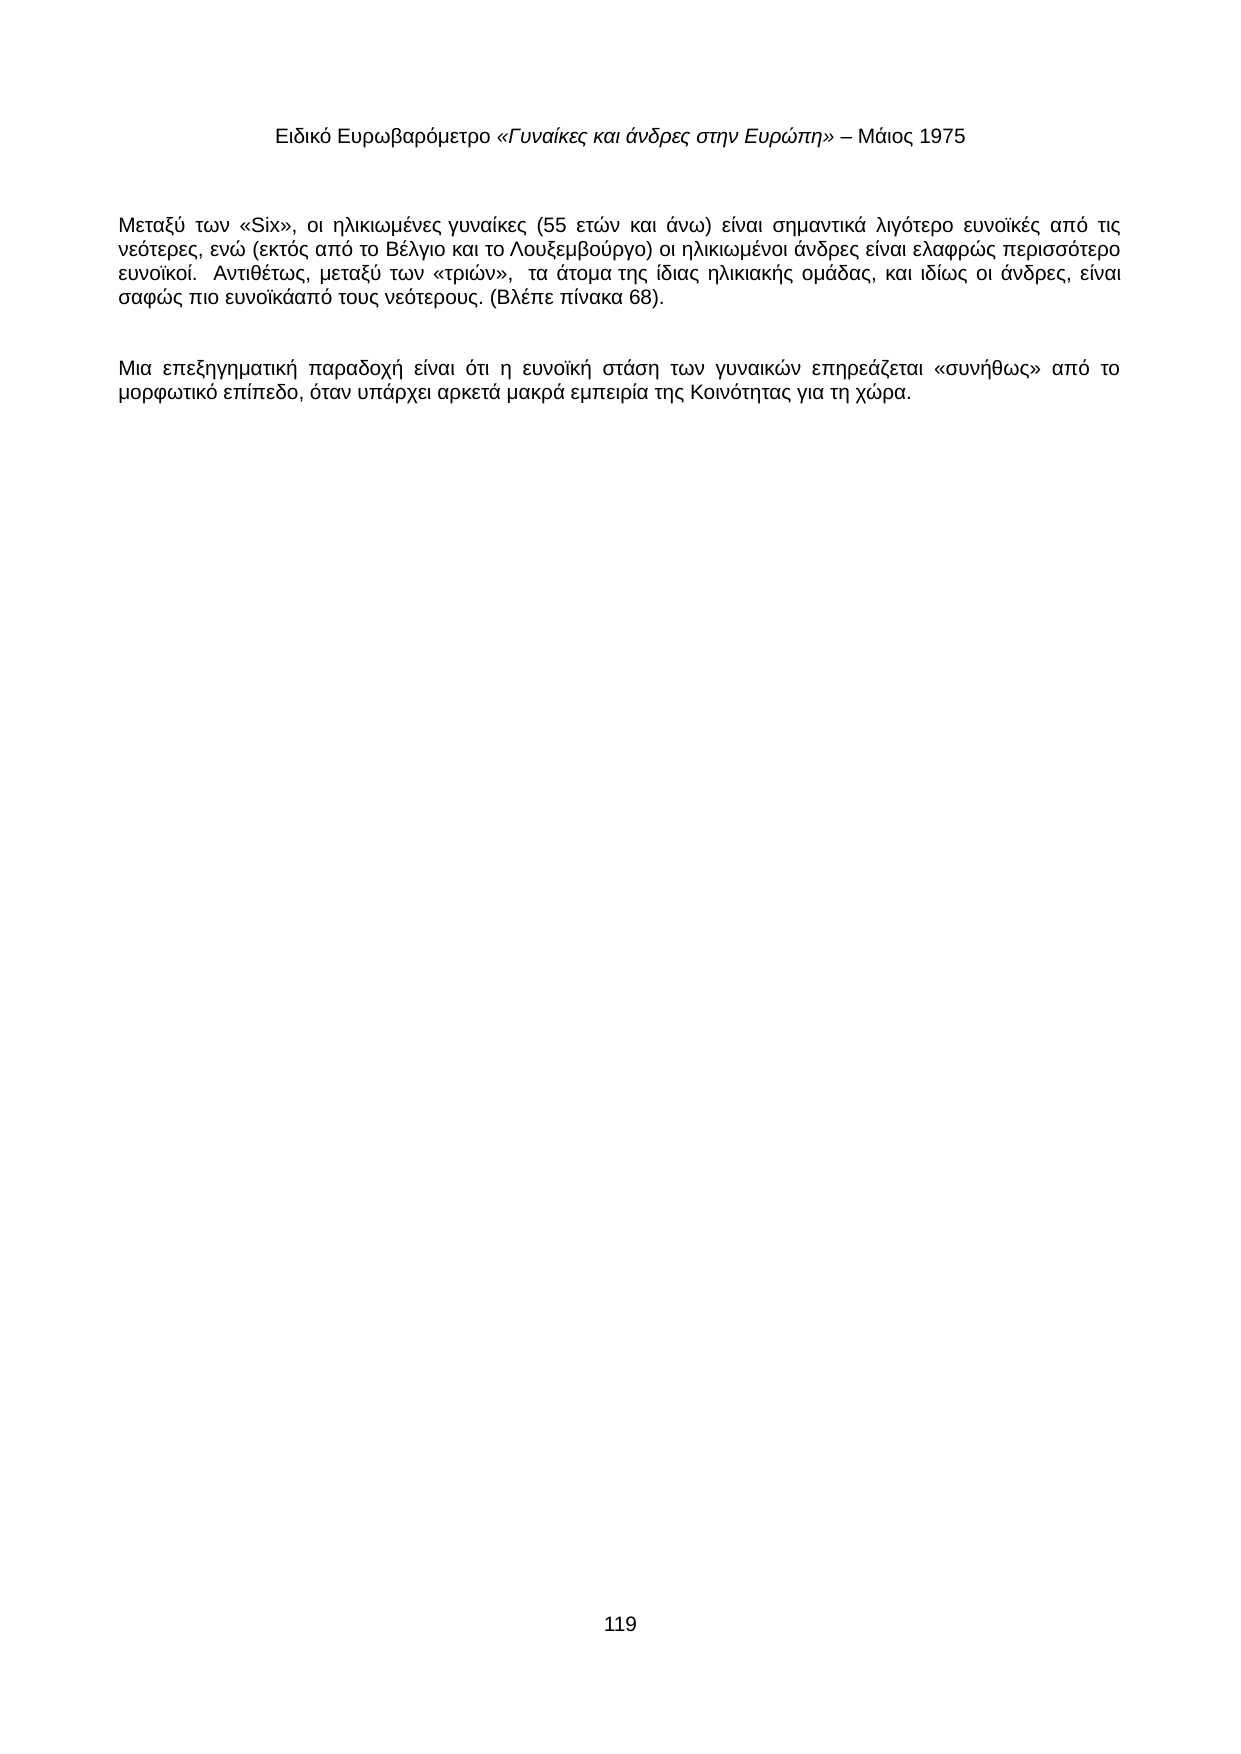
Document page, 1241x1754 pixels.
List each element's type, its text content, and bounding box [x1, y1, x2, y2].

text Μεταξύ των «Six», οι ηλικιωμένες γυναίκες (55 ετών και άνω) είναι σημαντικά λιγότερο ευνοϊκές από τις νεότερες, ενώ (εκτός από το Βέλγιο και το Λουξεμβούργο) οι ηλικιωμένοι άνδρες είναι ελαφρώς περισσότερο ευνοϊκοί. Αντιθέτως, μεταξύ των «τριών», τα άτομα της ίδιας ηλικιακής ομάδας, και ιδίως οι άνδρες, είναι σαφώς πιο ευνοϊκάαπό τους νεότερους. (Βλέπε πίνακα 68). [118, 213, 1122, 309]
text Μια επεξηγηματική παραδοχή είναι ότι η ευνοϊκή στάση των γυναικών επηρεάζεται «συνήθως» από το μορφωτικό επίπεδο, όταν υπάρχει αρκετά μακρά εμπειρία της Κοινότητας για τη χώρα. [118, 356, 1122, 404]
